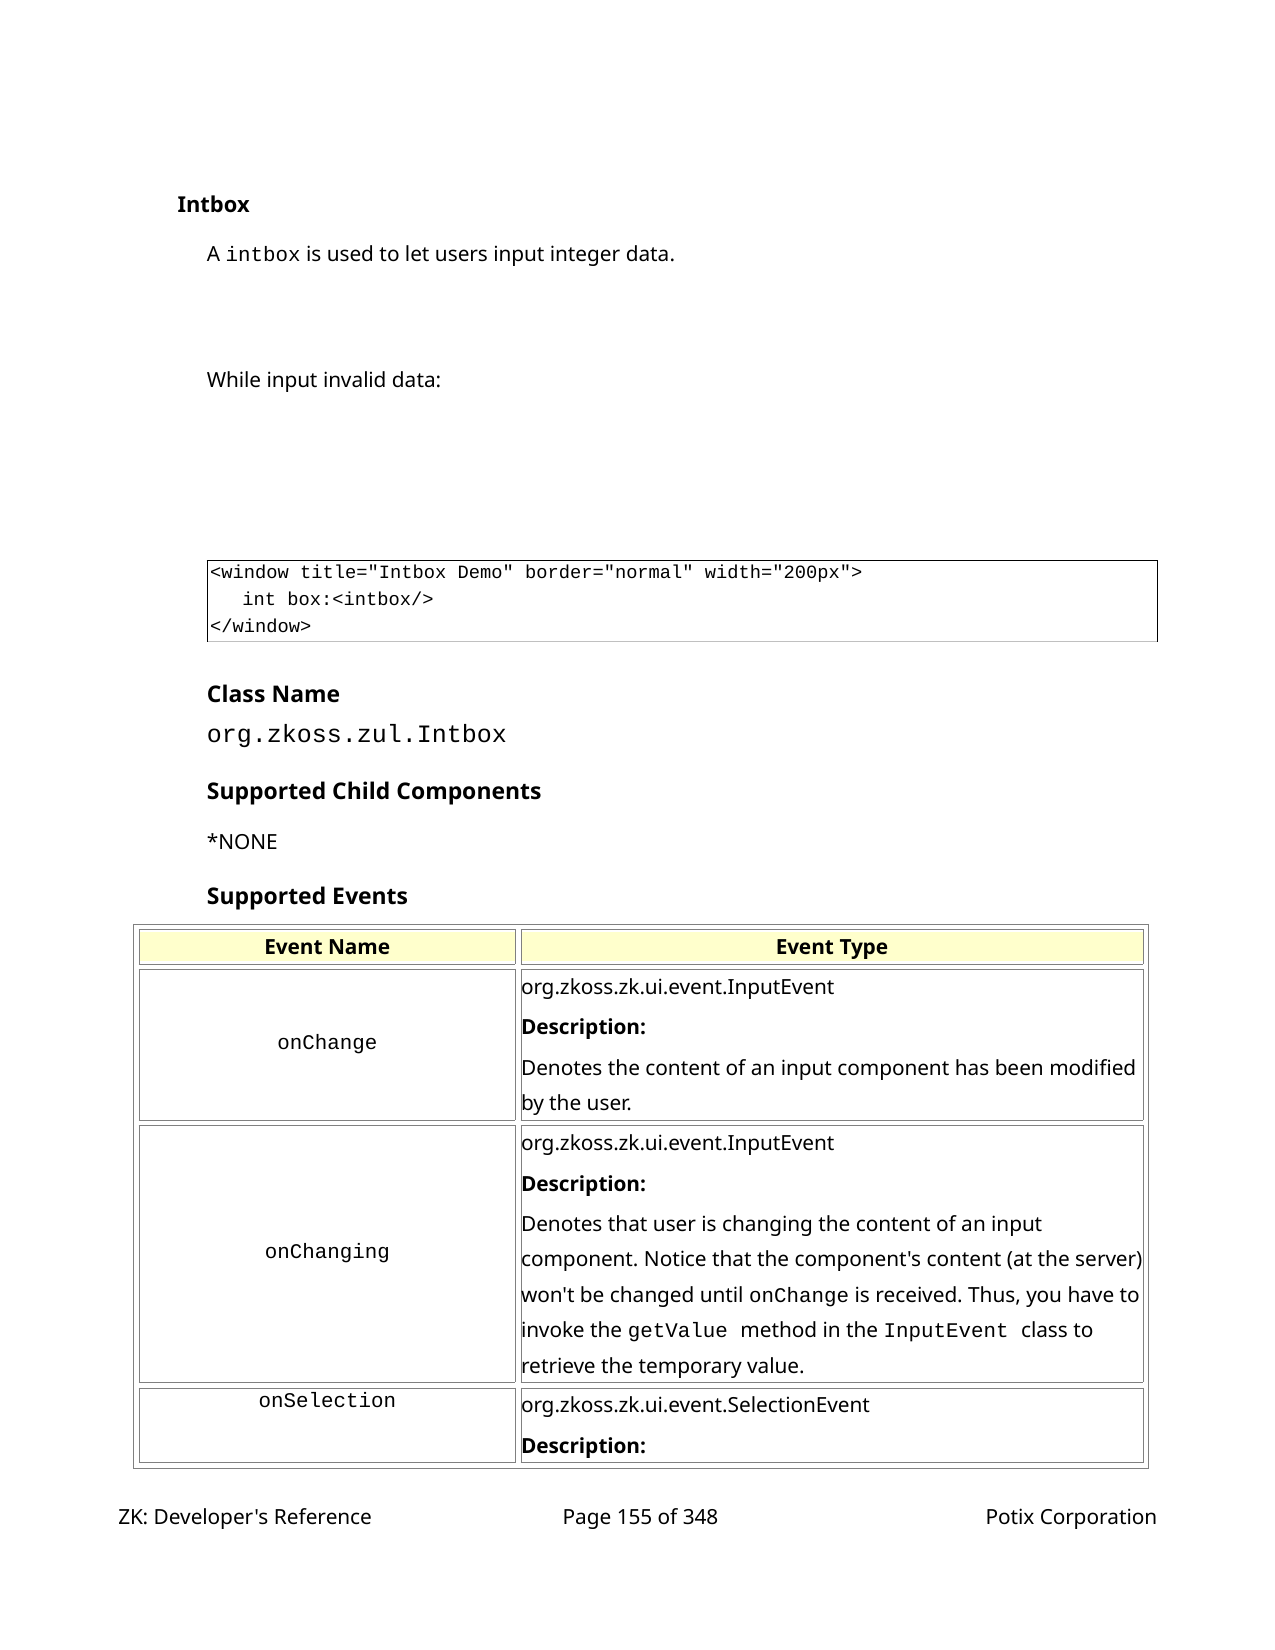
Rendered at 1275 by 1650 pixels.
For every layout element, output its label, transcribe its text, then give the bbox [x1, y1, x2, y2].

table_cell onChanging [136, 1120, 518, 1382]
text int box:<intbox/> [208, 587, 1157, 611]
table_cell org.zkoss.zk.ui.event.InputEvent Description: Denotes the content of an input component has been modified by the user. [518, 964, 1146, 1119]
text *NONE [207, 827, 1157, 855]
subtitle Supported Child Components [207, 775, 1157, 806]
subtitle Intbox [177, 189, 1157, 219]
table_cell org.zkoss.zk.ui.event.InputEvent Description: Denotes that user is changing the content of an input component. Notice that the component's content (at the server) won't be changed until onChange is received. Thus, you have to invoke the getValue method in the InputEvent class to retrieve the temporary value. [518, 1120, 1146, 1382]
subtitle Class Name [207, 678, 1157, 709]
table_cell onChange [136, 964, 518, 1119]
table_header Event Name [136, 925, 518, 963]
table_cell onSelection [136, 1382, 518, 1462]
text <window title="Intbox Demo" border="normal" width="200px"> [208, 561, 1157, 584]
subtitle Supported Events [207, 880, 1157, 911]
text A intbox is used to let users input integer data. [207, 239, 1157, 268]
text While input invalid data: [207, 289, 1157, 393]
table_header Event Type [518, 925, 1146, 963]
table_cell org.zkoss.zk.ui.event.SelectionEvent Description: [518, 1382, 1146, 1462]
text org.zkoss.zul.Intbox [207, 722, 1157, 750]
text </window> [208, 614, 1157, 641]
